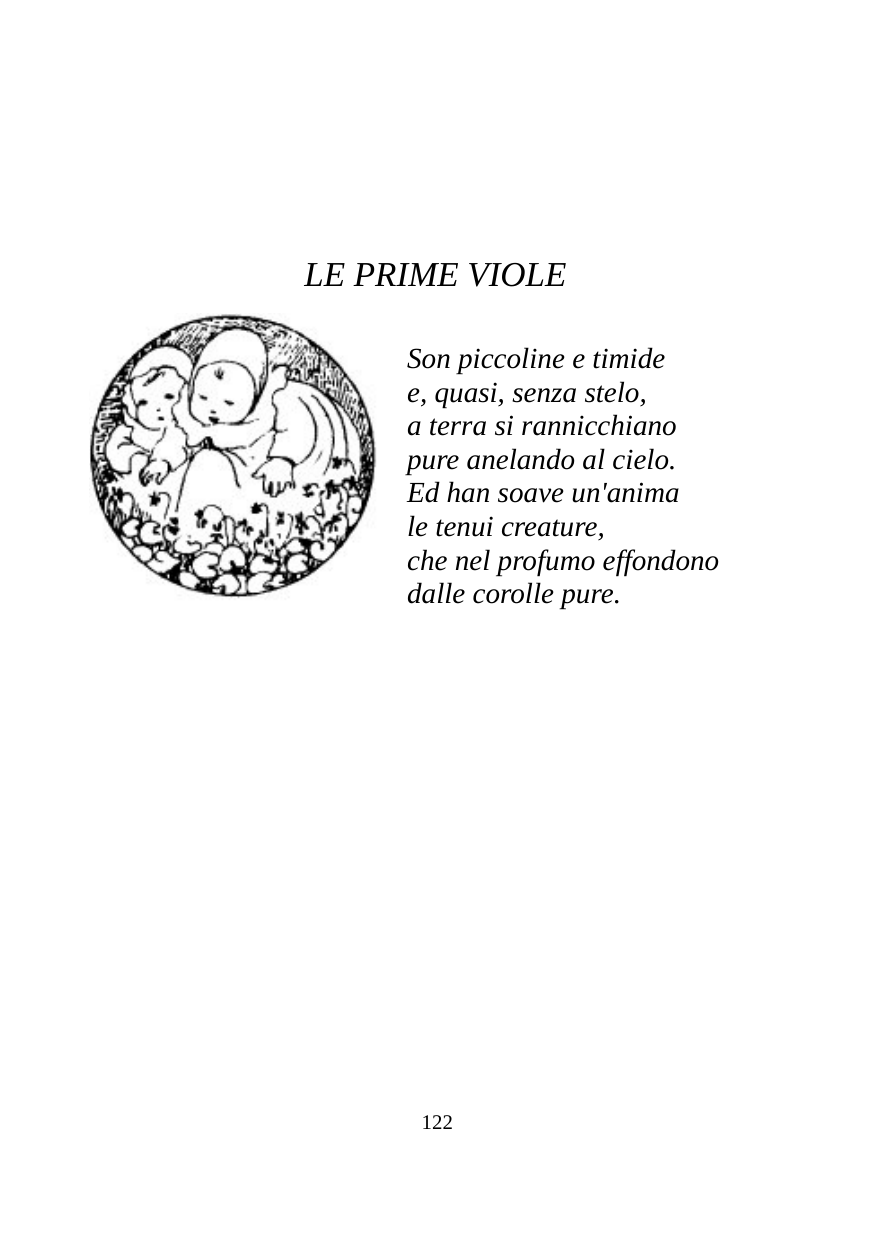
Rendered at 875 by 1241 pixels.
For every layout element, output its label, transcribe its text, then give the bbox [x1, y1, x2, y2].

picture [89, 313, 378, 602]
text Son piccoline e timide e, quasi, senza stelo, a terra si rannicchiano pure anelando al cielo. Ed han soave un'anima le tenui creature, che nel profumo effondono dalle corolle pure. [136, 341, 768, 610]
subtitle LE PRIME VIOLE [106, 254, 768, 294]
